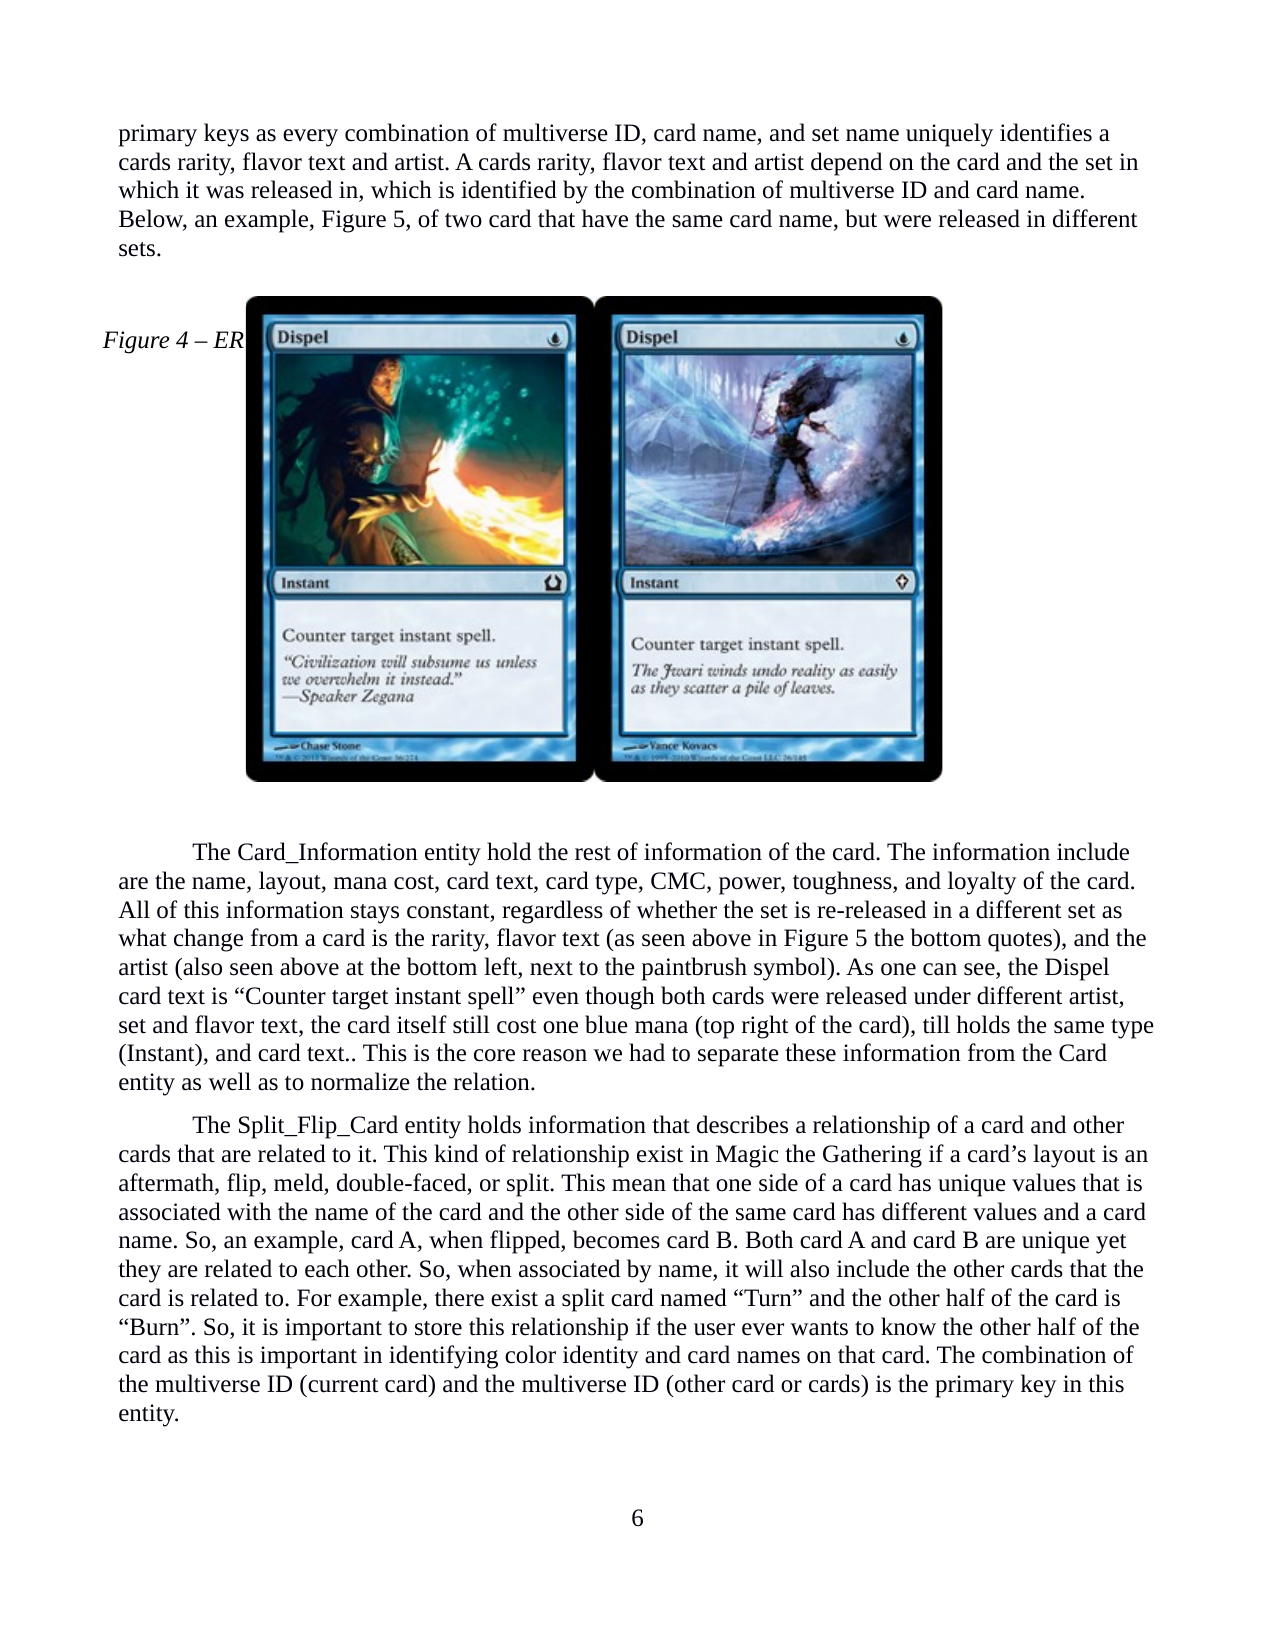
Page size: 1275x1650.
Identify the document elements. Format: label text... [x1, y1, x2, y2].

text The Card_Information entity hold the rest of information of the card. The information include are the name, layout, mana cost, card text, card type, CMC, power, toughness, and loyalty of the card. All of this information stays constant, regardless of whether the set is re-released in a different set as what change from a card is the rarity, flavor text (as seen above in Figure 5 the bottom quotes), and the artist (also seen above at the bottom left, next to the paintbrush symbol). As one can see, the Dispel card text is “Counter target instant spell” even though both cards were released under different artist, set and flavor text, the card itself still cost one blue mana (top right of the card), till holds the same type (Instant), and card text.. This is the core reason we had to separate these information from the Card entity as well as to normalize the relation. [118, 837, 1157, 1096]
text The Split_Flip_Card entity holds information that describes a relationship of a card and other cards that are related to it. This kind of relationship exist in Magic the Gathering if a card’s layout is an aftermath, flip, meld, double-faced, or split. This mean that one side of a card has unique values that is associated with the name of the card and the other side of the same card has different values and a card name. So, an example, card A, when flipped, becomes card B. Both card A and card B are unique yet they are related to each other. So, when associated by name, it will also include the other cards that the card is related to. For example, there exist a split card named “Turn” and the other half of the card is “Burn”. So, it is important to store this relationship if the user ever wants to know the other half of the card as this is important in identifying color identity and card names on that card. The combination of the multiverse ID (current card) and the multiverse ID (other card or cards) is the primary key in this entity. [118, 1111, 1157, 1427]
picture [245, 296, 943, 782]
text primary keys as every combination of multiverse ID, card name, and set name uniquely identifies a cards rarity, flavor text and artist. A cards rarity, flavor text and artist depend on the card and the set in which it was released in, which is identified by the combination of multiverse ID and card name. Below, an example, Figure 5, of two card that have the same card name, but were released in different sets. [118, 118, 1157, 262]
